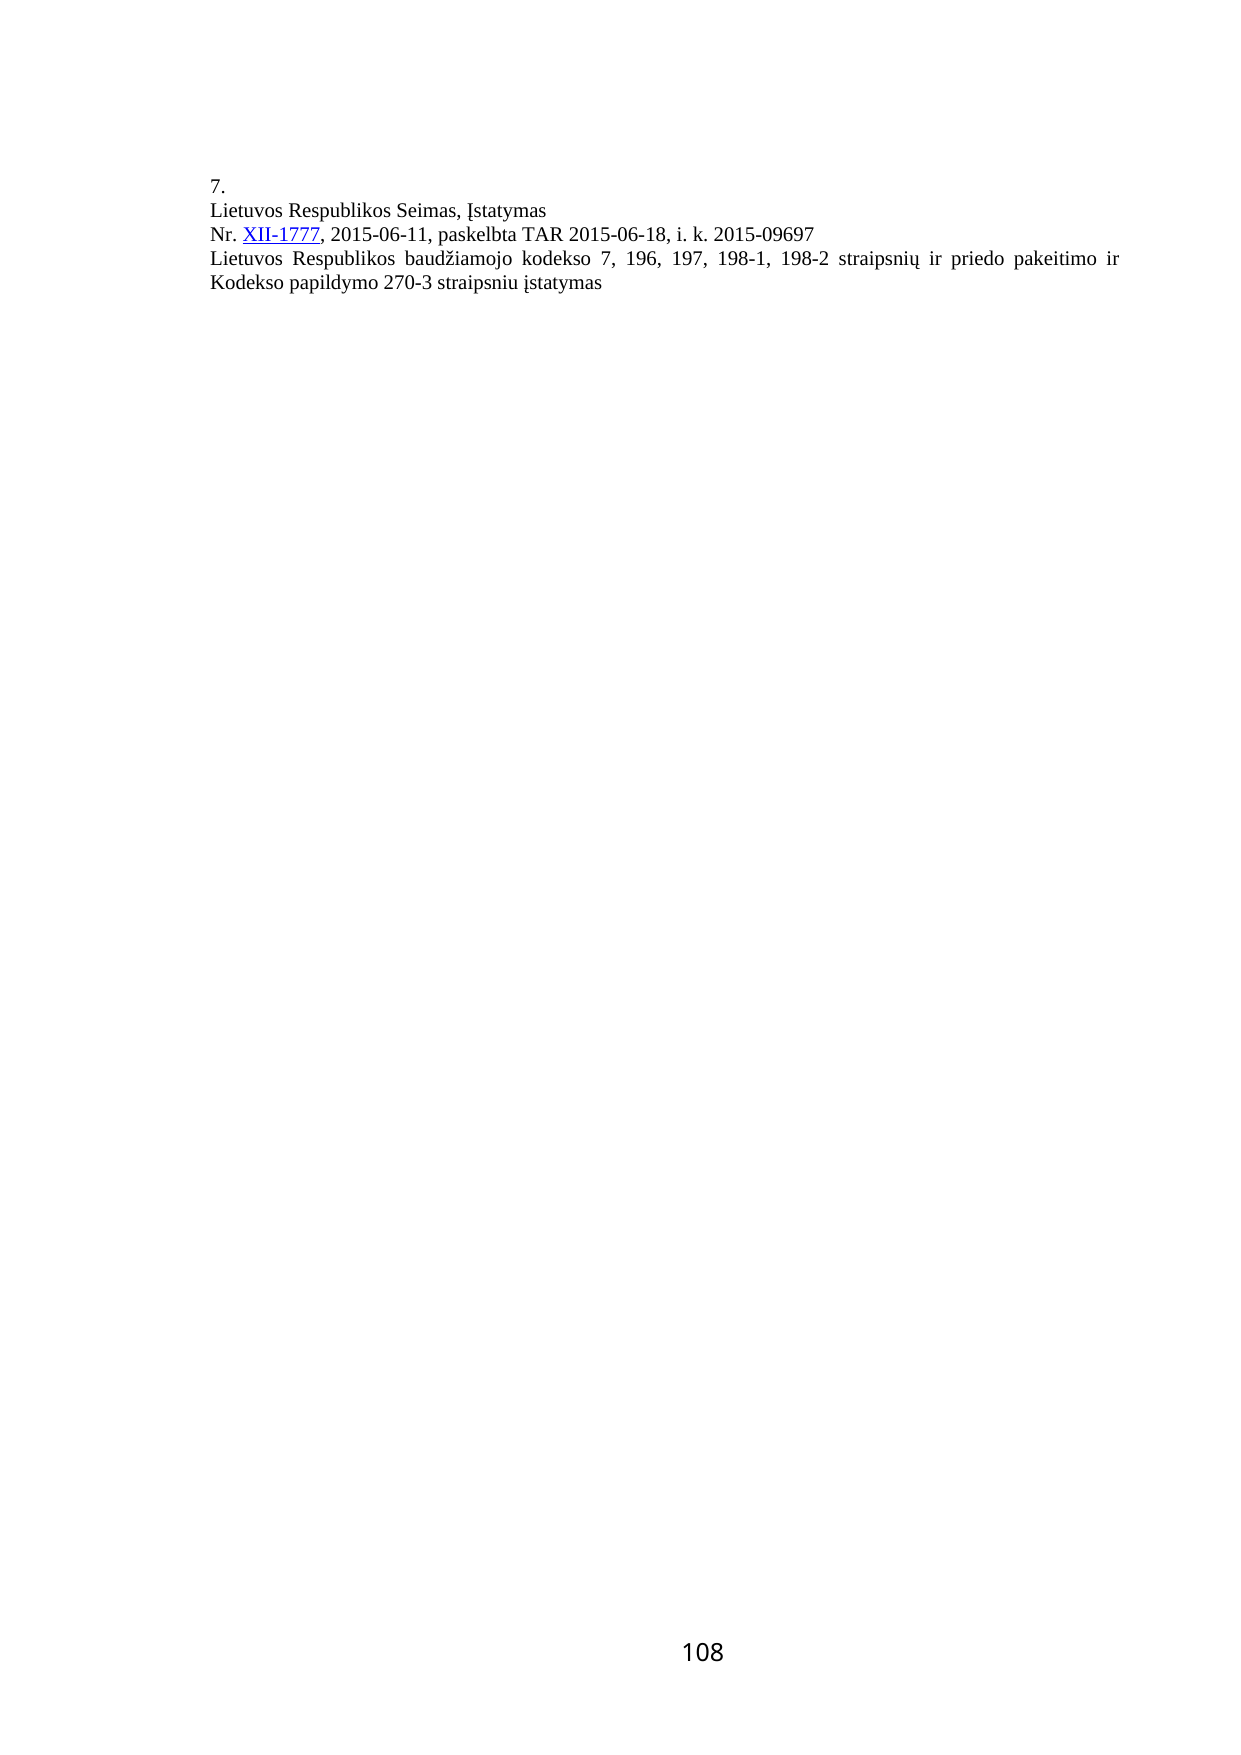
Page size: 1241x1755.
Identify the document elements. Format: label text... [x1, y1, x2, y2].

text Nr. XII-1777, 2015-06-11, paskelbta TAR 2015-06-18, i. k. 2015-09697 [210, 222, 1120, 246]
text Lietuvos Respublikos Seimas, Įstatymas [210, 198, 1120, 222]
text 7. [210, 174, 1120, 198]
text Lietuvos Respublikos baudžiamojo kodekso 7, 196, 197, 198-1, 198-2 straipsnių ir priedo pakeitimo ir Kodekso papildymo 270-3 straipsniu įstatymas [210, 246, 1120, 294]
